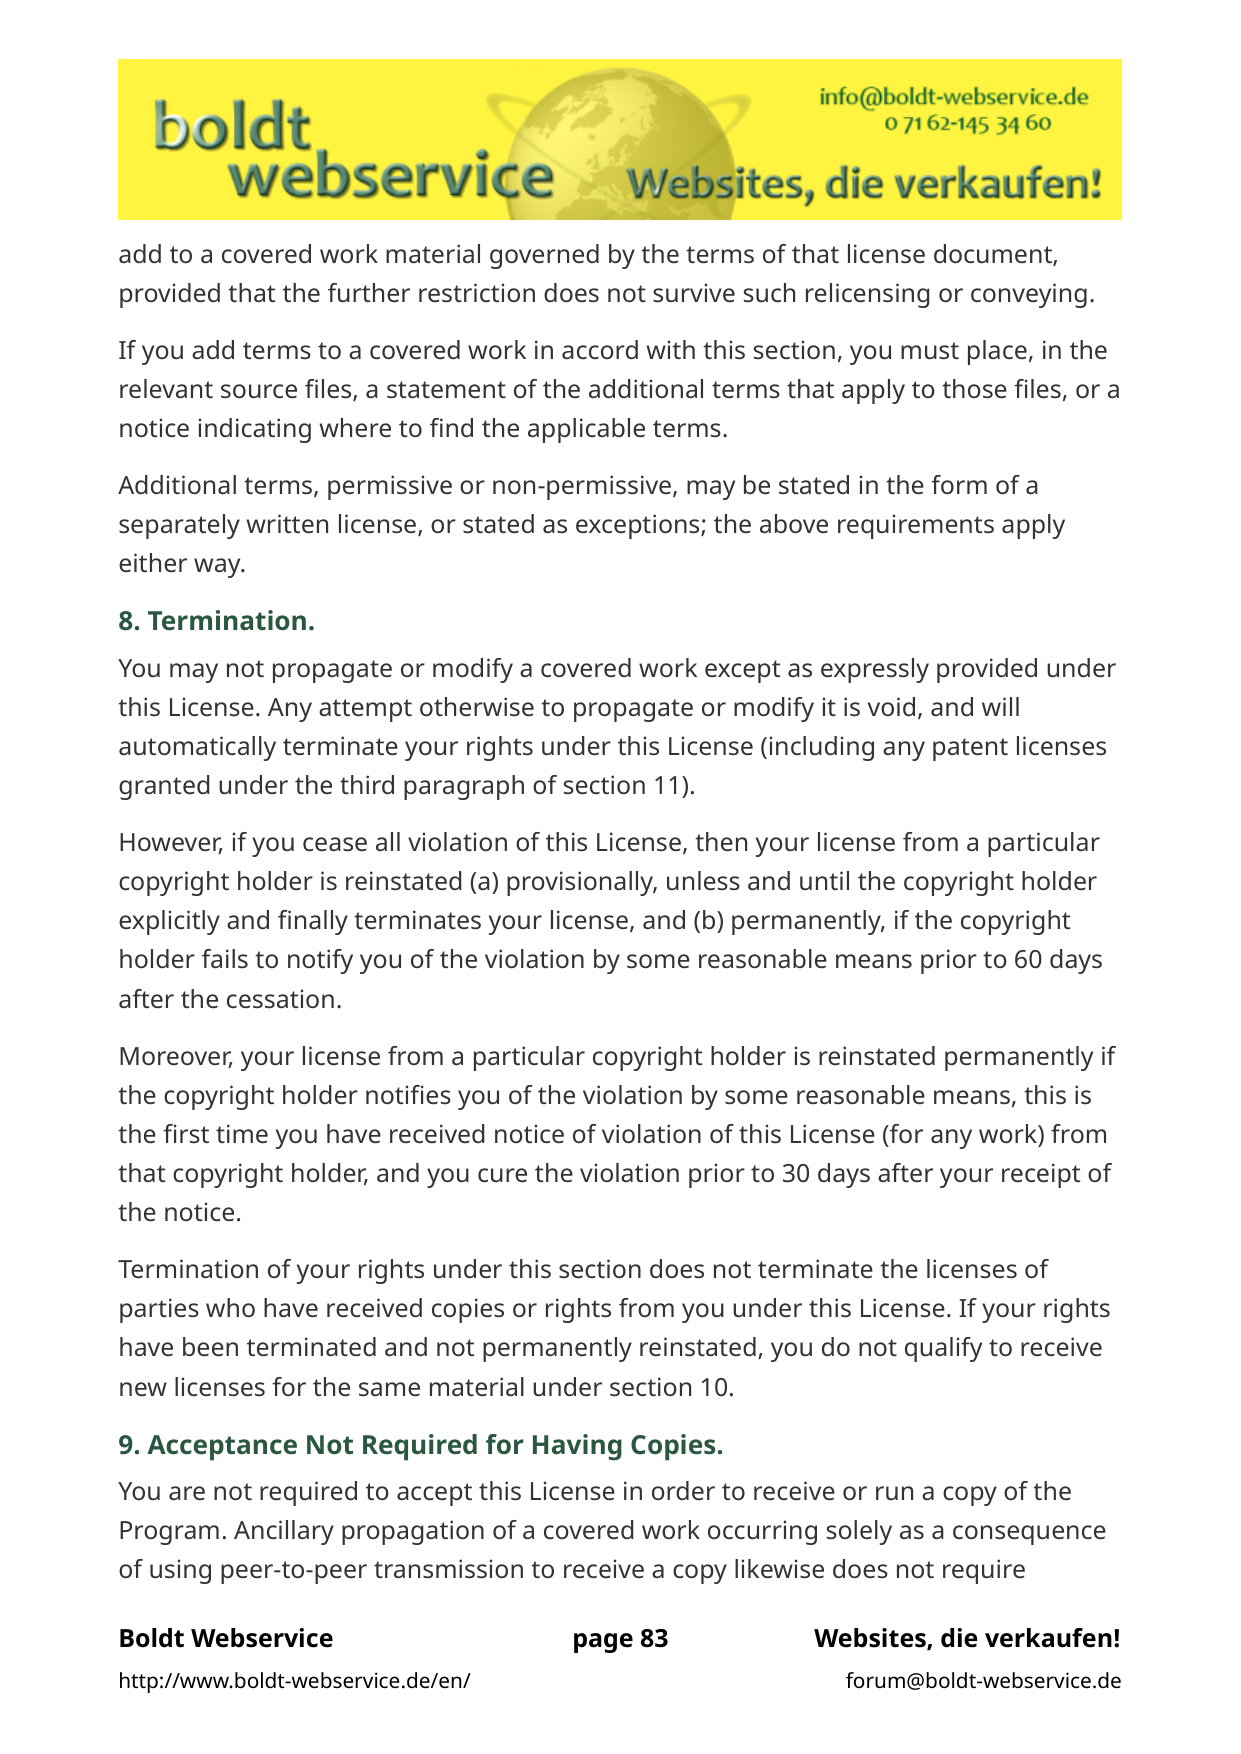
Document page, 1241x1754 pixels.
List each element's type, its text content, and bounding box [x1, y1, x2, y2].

text Additional terms, permissive or non-permissive, may be stated in the form of a separately written license, or stated as exceptions; the above requirements apply either way. [118, 467, 1122, 580]
text If you add terms to a covered work in accord with this section, you must place, in the relevant source files, a statement of the additional terms that apply to those files, or a notice indicating where to find the applicable terms. [118, 332, 1122, 445]
subtitle 9. Acceptance Not Required for Having Copies. [118, 1426, 1122, 1462]
text Termination of your rights under this section does not terminate the licenses of parties who have received copies or rights from you under this License. If your rights have been terminated and not permanently reinstated, you do not qualify to receive new licenses for the same material under section 10. [118, 1252, 1122, 1403]
picture [118, 59, 1123, 220]
text Moreover, your license from a particular copyright holder is reinstated permanently if the copyright holder notifies you of the violation by some reasonable means, this is the first time you have received notice of violation of this License (for any work) from that copyright holder, and you cure the violation prior to 30 days after your receipt of the notice. [118, 1038, 1122, 1229]
text add to a covered work material governed by the terms of that license document, provided that the further restriction does not survive such relicensing or conveying. [118, 236, 1122, 309]
text You may not propagate or modify a covered work except as expressly provided under this License. Any attempt otherwise to propagate or modify it is void, and will automatically terminate your rights under this License (including any patent licenses granted under the third paragraph of section 11). [118, 650, 1122, 802]
text You are not required to accept this License in order to receive or run a copy of the Program. Ancillary propagation of a covered work occurring solely as a consequence of using peer-to-peer transmission to receive a copy likewise does not require [118, 1473, 1122, 1586]
text However, if you cease all violation of this License, then your license from a particular copyright holder is reinstated (a) provisionally, unless and until the copyright holder explicitly and finally terminates your license, and (b) permanently, if the copyright holder fails to notify you of the violation by some reasonable means prior to 60 days after the cessation. [118, 824, 1122, 1015]
subtitle 8. Termination. [118, 603, 1122, 638]
